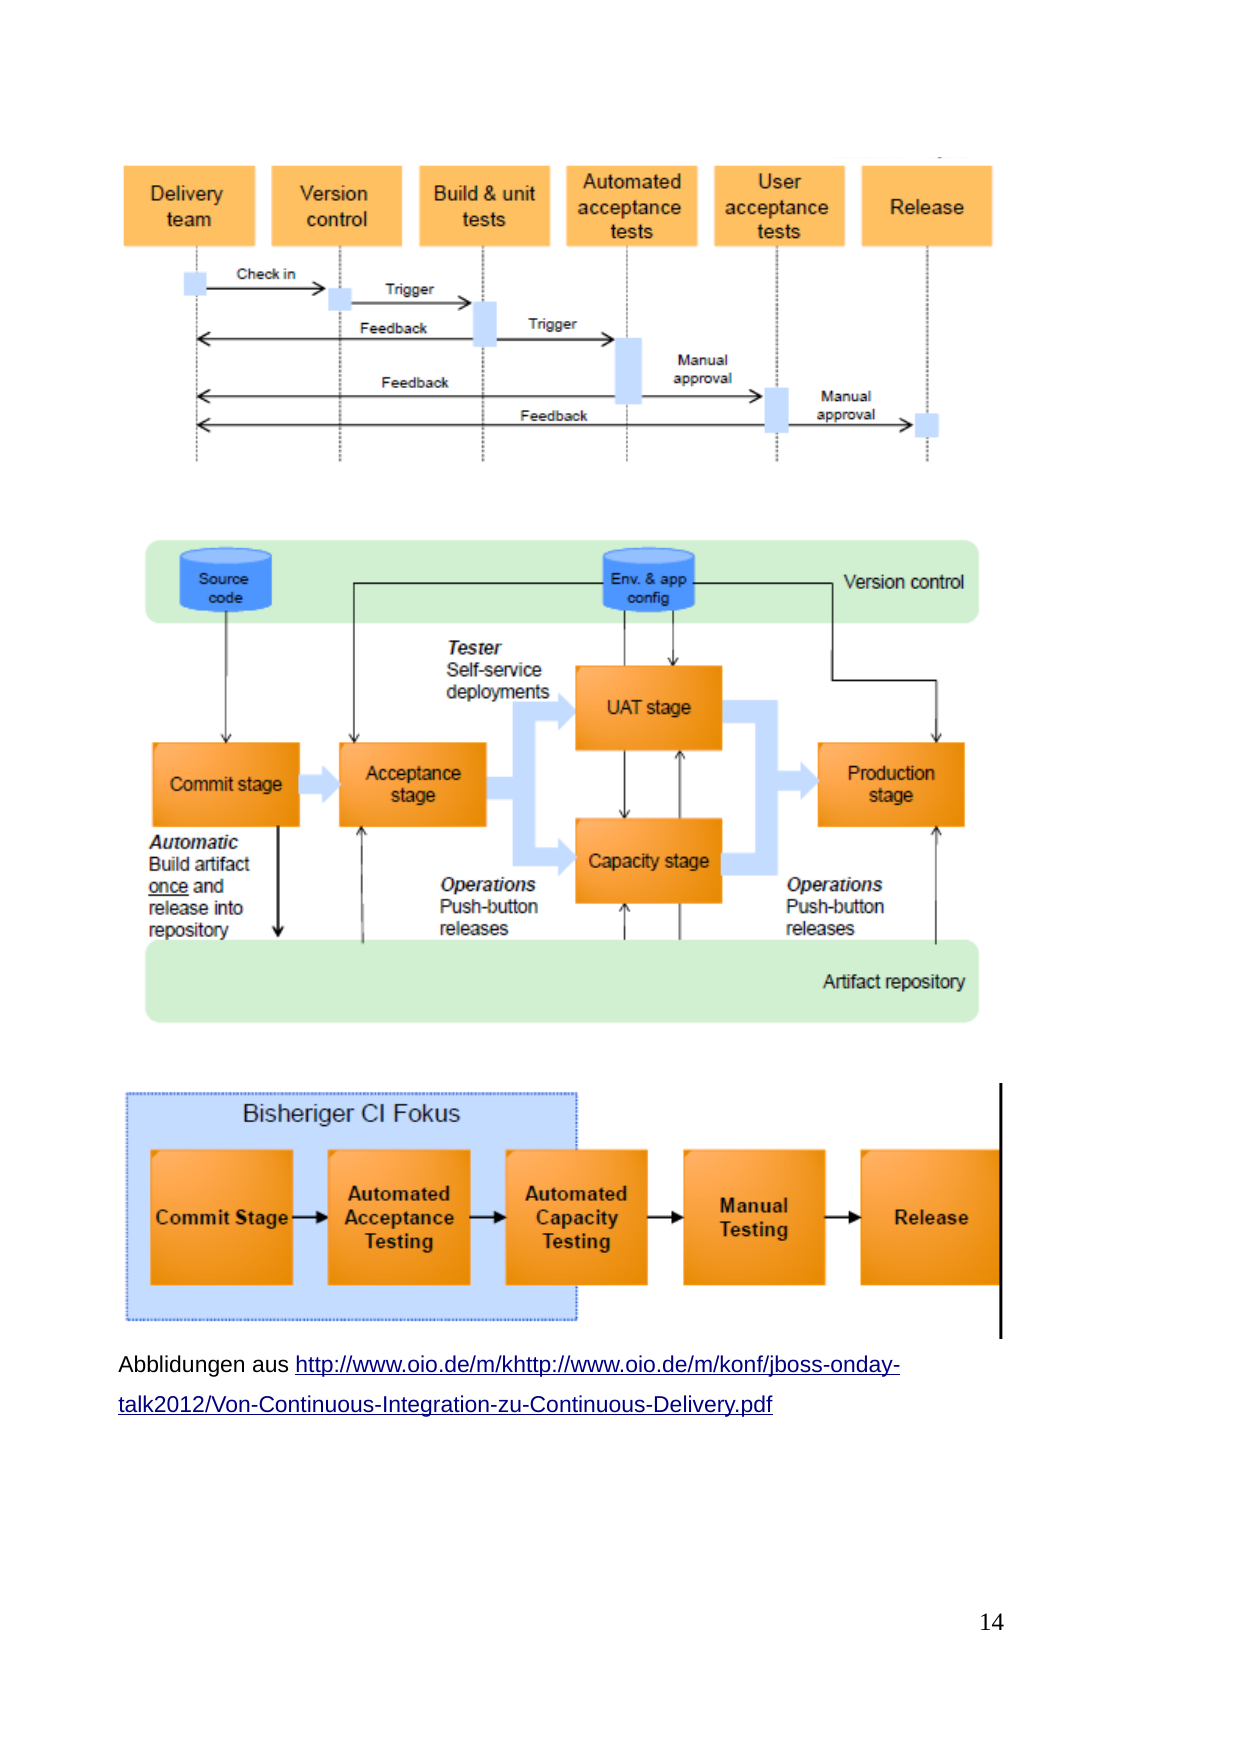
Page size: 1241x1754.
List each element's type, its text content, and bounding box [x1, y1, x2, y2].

picture [118, 157, 1004, 480]
picture [136, 532, 987, 1031]
text Abblidungen aus http://www.oio.de/m/khttp://www.oio.de/m/konf/jboss-onday-talk2012/Von-Continuous-Integration-zu-Continuous-Delivery.pdf [118, 1339, 1004, 1417]
picture [118, 1083, 1004, 1339]
